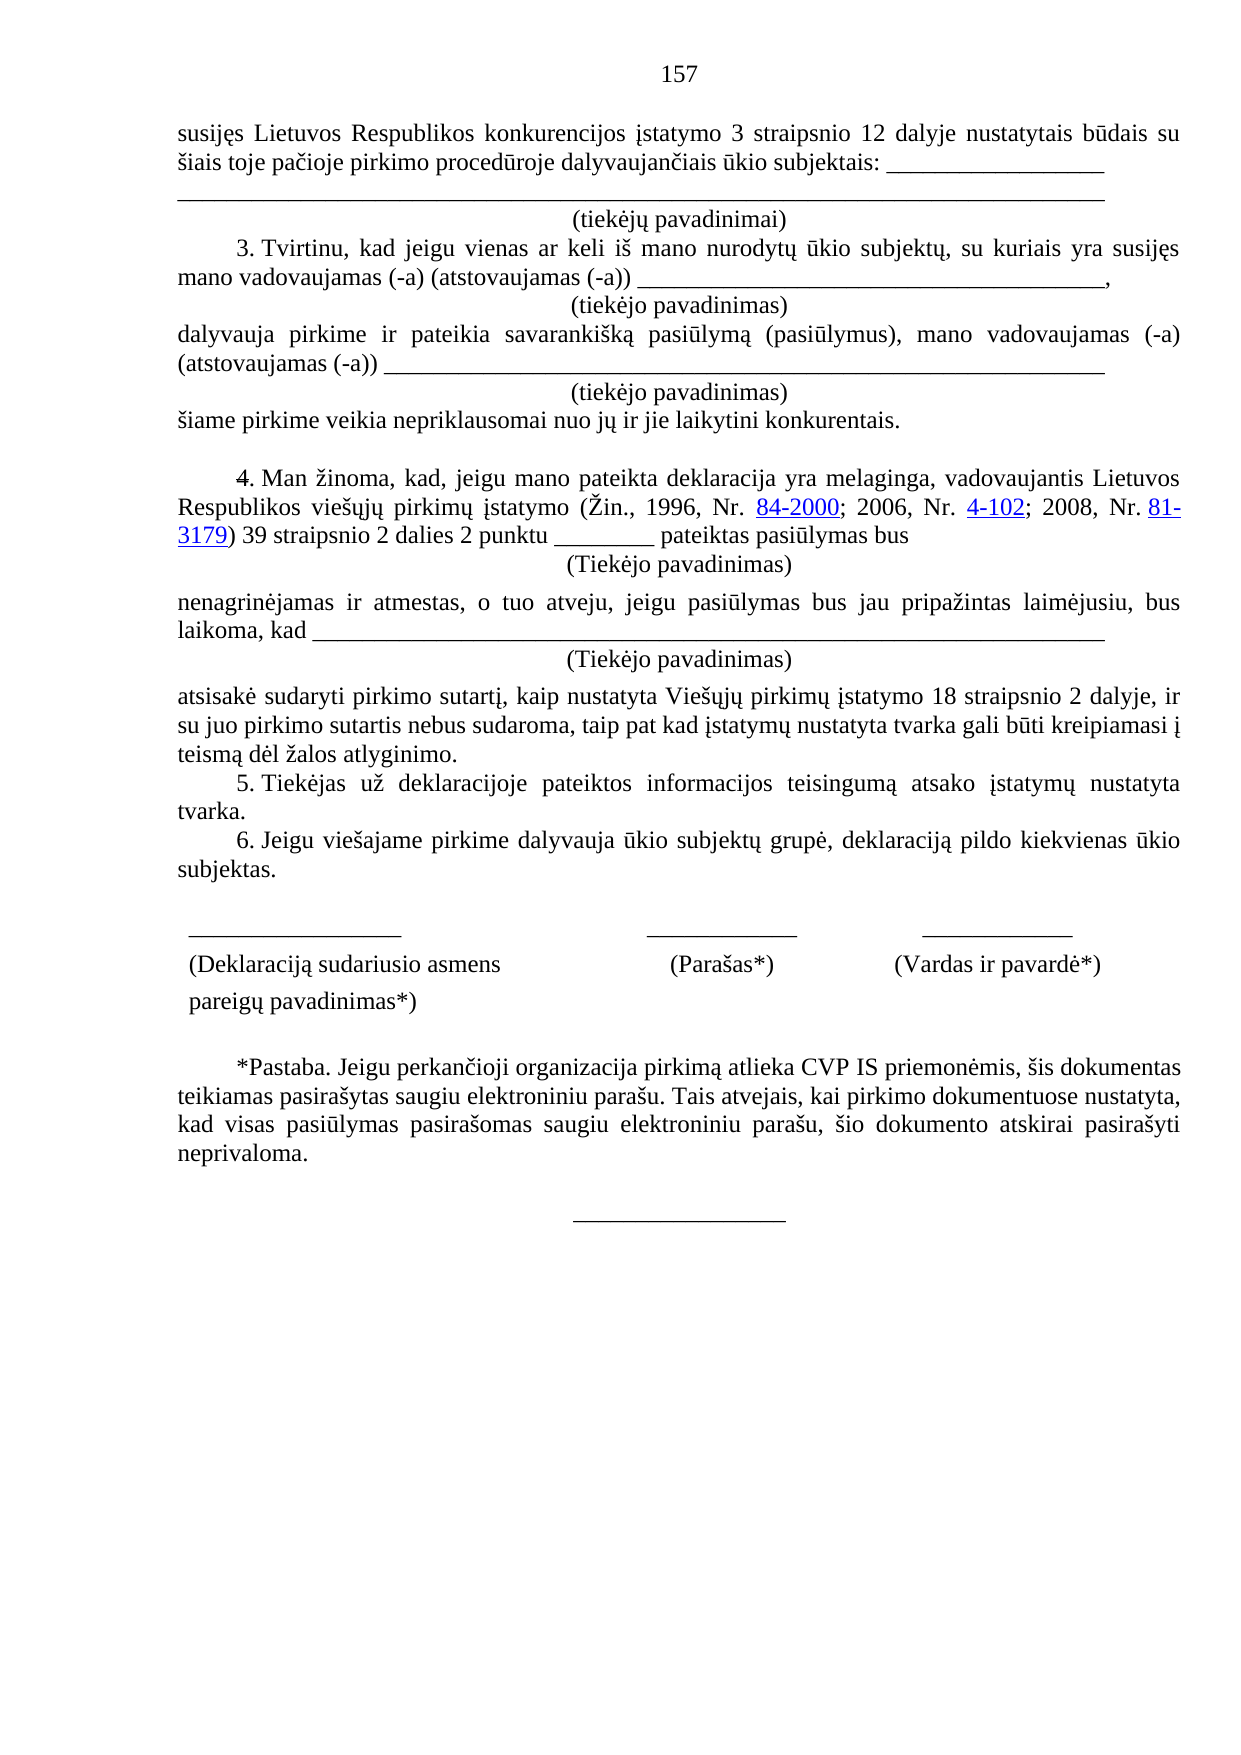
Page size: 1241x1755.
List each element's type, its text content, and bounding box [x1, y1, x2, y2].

text _________________ [177, 1196, 1181, 1224]
text (Tiekėjo pavadinimas) [177, 644, 1181, 681]
text atsisakė sudaryti pirkimo sutartį, kaip nustatyta Viešųjų pirkimų įstatymo 18 straipsnio 2 dalyje, ir su juo pirkimo sutartis nebus sudaroma, taip pat kad įstatymų nustatyta tvarka gali būti kreipiamasi į teismą dėl žalos atlyginimo. [177, 681, 1181, 768]
text 5. Tiekėjas už deklaracijoje pateiktos informacijos teisingumą atsako įstatymų nustatyta tvarka. [177, 768, 1181, 825]
text _ [177, 176, 1181, 204]
text 6. Jeigu viešajame pirkime dalyvauja ūkio subjektų grupė, deklaraciją pildo kiekvienas ūkio subjektas. [177, 825, 1181, 883]
text šiame pirkime veikia nepriklausomai nuo jų ir jie laikytini konkurentais. [177, 406, 1181, 434]
text (tiekėjų pavadinimai) [177, 204, 1181, 233]
text susijęs Lietuvos Respublikos konkurencijos įstatymo 3 straipsnio 12 dalyje nustatytais būdais su šiais toje pačioje pirkimo procedūroje dalyvaujančiais ūkio subjektais: [177, 118, 1181, 176]
text dalyvauja pirkime ir pateikia savarankišką pasiūlymą (pasiūlymus), mano vadovaujamas (-a) (atstovaujamas (-a)) [177, 319, 1181, 377]
table_header ____________ (Vardas ir pavardė*) [861, 911, 1133, 1023]
text (tiekėjo pavadinimas) [177, 291, 1181, 319]
table_header ____________ (Parašas*) [582, 911, 861, 1023]
text (Tiekėjo pavadinimas) [177, 549, 1181, 587]
table_header _________________ (Deklaraciją sudariusio asmens pareigų pavadinimas*) [177, 911, 582, 1023]
text nenagrinėjamas ir atmestas, o tuo atveju, jeigu pasiūlymas bus jau pripažintas laimėjusiu, bus laikoma, kad [177, 587, 1181, 644]
text *Pastaba. Jeigu perkančioji organizacija pirkimą atlieka CVP IS priemonėmis, šis dokumentas teikiamas pasirašytas saugiu elektroniniu parašu. Tais atvejais, kai pirkimo dokumentuose nustatyta, kad visas pasiūlymas pasirašomas saugiu elektroniniu parašu, šio dokumento atskirai pasirašyti neprivaloma. [177, 1052, 1181, 1167]
text 3. Tvirtinu, kad jeigu vienas ar keli iš mano nurodytų ūkio subjektų, su kuriais yra susijęs mano vadovaujamas (-a) (atstovaujamas (-a)) , [177, 233, 1181, 291]
text 4. Man žinoma, kad, jeigu mano pateikta deklaracija yra melaginga, vadovaujantis Lietuvos Respublikos viešųjų pirkimų įstatymo (Žin., 1996, Nr. 84-2000; 2006, Nr. 4-102; 2008, Nr. 81-3179) 39 straipsnio 2 dalies 2 punktu ________ pateiktas pasiūlymas bus [177, 463, 1181, 549]
text (tiekėjo pavadinimas) [177, 377, 1181, 406]
